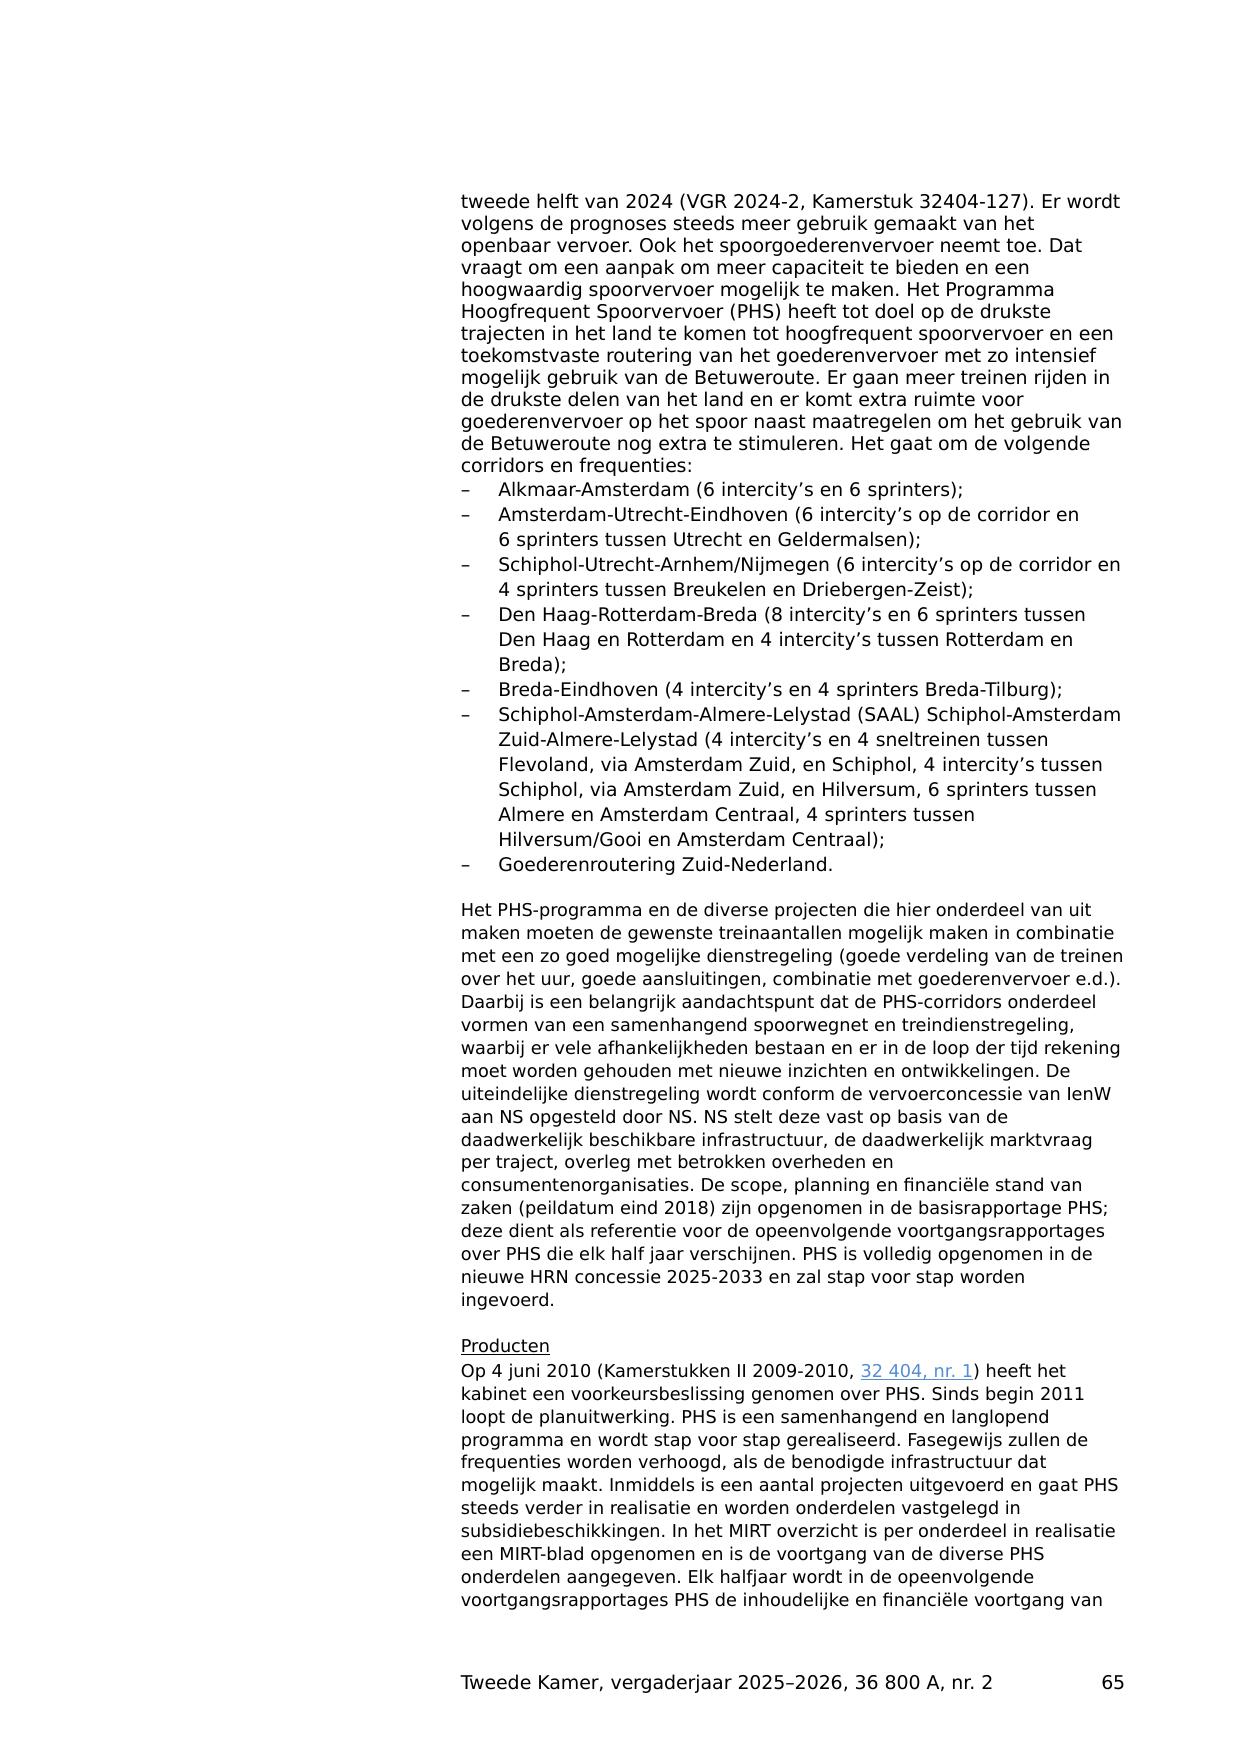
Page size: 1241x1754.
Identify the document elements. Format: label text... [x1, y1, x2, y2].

list Den Haag-Rotterdam-Breda (8 intercity’s en 6 sprinters tussen Den Haag en Rotterdam en 4 intercity’s tussen Rotterdam en Breda); [461, 601, 1125, 676]
list Goederenroutering Zuid-Nederland. [461, 851, 1125, 876]
text tweede helft van 2024 (VGR 2024-2, Kamerstuk 32404-127). Er wordt volgens de prognoses steeds meer gebruik gemaakt van het openbaar vervoer. Ook het spoorgoederenvervoer neemt toe. Dat vraagt om een aanpak om meer capaciteit te bieden en een hoogwaardig spoorvervoer mogelĳk te maken. Het Programma Hoogfrequent Spoorvervoer (PHS) heeft tot doel op de drukste trajecten in het land te komen tot hoogfrequent spoorvervoer en een toekomstvaste routering van het goederenvervoer met zo intensief mogelĳk gebruik van de Betuweroute. Er gaan meer treinen rĳden in de drukste delen van het land en er komt extra ruimte voor goederenvervoer op het spoor naast maatregelen om het gebruik van de Betuweroute nog extra te stimuleren. Het gaat om de volgende corridors en frequenties: [461, 191, 1125, 476]
list Amsterdam-Utrecht-Eindhoven (6 intercity’s op de corridor en 6 sprinters tussen Utrecht en Geldermalsen); [461, 501, 1125, 551]
list Schiphol-Utrecht-Arnhem/Nijmegen (6 intercity’s op de corridor en 4 sprinters tussen Breukelen en Driebergen-Zeist); [461, 551, 1125, 601]
text Producten [461, 1334, 1125, 1357]
list Schiphol-Amsterdam-Almere-Lelystad (SAAL) Schiphol-Amsterdam Zuid-Almere-Lelystad (4 intercity’s en 4 sneltreinen tussen Flevoland, via Amsterdam Zuid, en Schiphol, 4 intercity’s tussen Schiphol, via Amsterdam Zuid, en Hilversum, 6 sprinters tussen Almere en Amsterdam Centraal, 4 sprinters tussen Hilversum/Gooi en Amsterdam Centraal); [461, 701, 1125, 851]
text Op 4 juni 2010 (Kamerstukken II 2009-2010, 32 404, nr. 1) heeft het kabinet een voorkeursbeslissing genomen over PHS. Sinds begin 2011 loopt de planuitwerking. PHS is een samenhangend en langlopend programma en wordt stap voor stap gerealiseerd. Fasegewĳs zullen de frequenties worden verhoogd, als de benodigde infrastructuur dat mogelĳk maakt. Inmiddels is een aantal projecten uitgevoerd en gaat PHS steeds verder in realisatie en worden onderdelen vastgelegd in subsidiebeschikkingen. In het MIRT overzicht is per onderdeel in realisatie een MIRT-blad opgenomen en is de voortgang van de diverse PHS onderdelen aangegeven. Elk halfjaar wordt in de opeenvolgende voortgangsrapportages PHS de inhoudelĳke en financiële voortgang van [461, 1359, 1125, 1611]
list Alkmaar-Amsterdam (6 intercity’s en 6 sprinters); [461, 476, 1125, 501]
list Breda-Eindhoven (4 intercity’s en 4 sprinters Breda-Tilburg); [461, 676, 1125, 701]
text Het PHS-programma en de diverse projecten die hier onderdeel van uit maken moeten de gewenste treinaantallen mogelĳk maken in combinatie met een zo goed mogelĳke dienstregeling (goede verdeling van de treinen over het uur, goede aansluitingen, combinatie met goederenvervoer e.d.). Daarbĳ is een belangrĳk aandachtspunt dat de PHS-corridors onderdeel vormen van een samenhangend spoorwegnet en treindienstregeling, waarbĳ er vele afhankelĳkheden bestaan en er in de loop der tĳd rekening moet worden gehouden met nieuwe inzichten en ontwikkelingen. De uiteindelĳke dienstregeling wordt conform de vervoerconcessie van IenW aan NS opgesteld door NS. NS stelt deze vast op basis van de daadwerkelĳk beschikbare infrastructuur, de daadwerkelĳk marktvraag per traject, overleg met betrokken overheden en consumentenorganisaties. De scope, planning en financiële stand van zaken (peildatum eind 2018) zĳn opgenomen in de basisrapportage PHS; deze dient als referentie voor de opeenvolgende voortgangsrapportages over PHS die elk half jaar verschĳnen. PHS is volledig opgenomen in de nieuwe HRN concessie 2025-2033 en zal stap voor stap worden ingevoerd. [461, 898, 1125, 1311]
